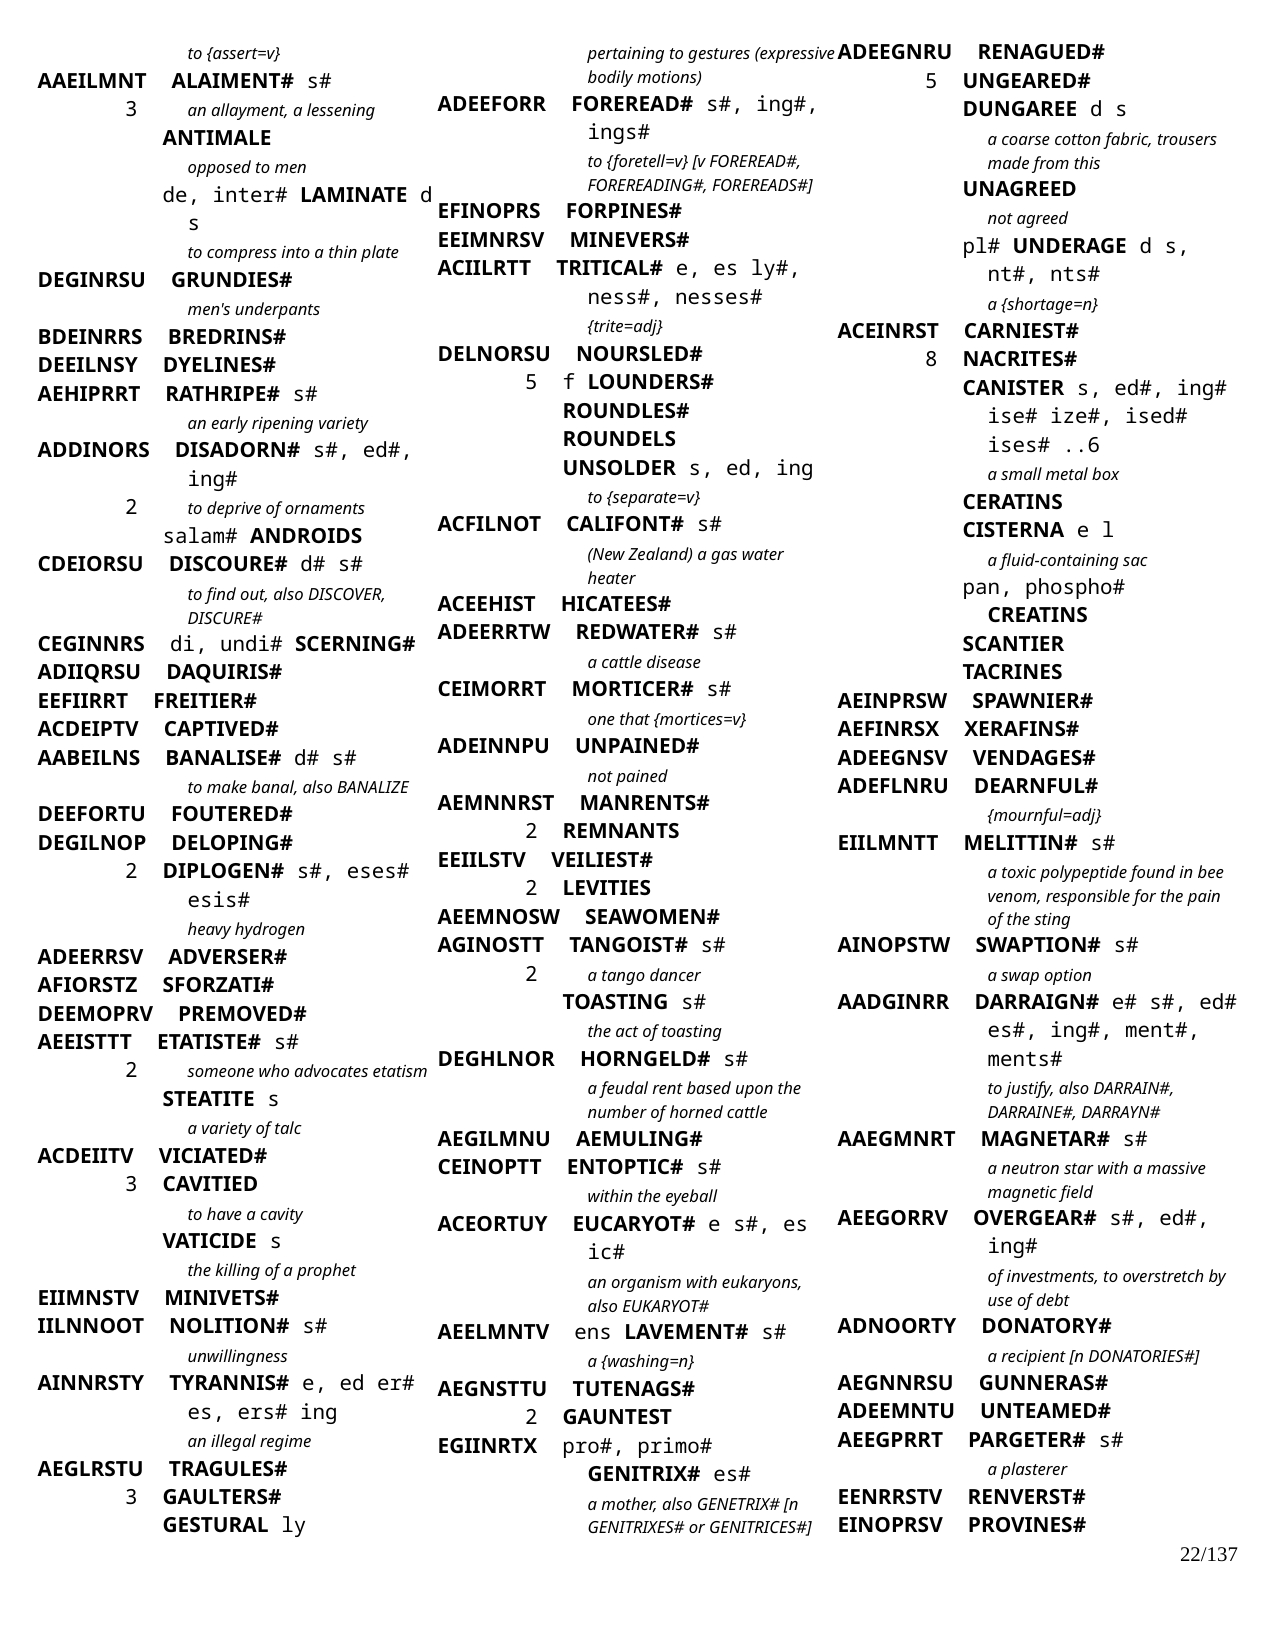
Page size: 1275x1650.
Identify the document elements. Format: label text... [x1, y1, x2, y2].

text DEGINRSU GRUNDIES# [37, 265, 437, 293]
text TOASTING s# [437, 987, 837, 1016]
text 5 UNGEARED# [837, 66, 1237, 94]
text the act of toasting [437, 1016, 837, 1044]
text ADEERRSV ADVERSER# [37, 942, 437, 970]
text CEGINNRS di, undi# SCERNING# [37, 629, 437, 657]
text 8 NACRITES# [837, 344, 1237, 373]
text ADEINNPU UNPAINED# [437, 731, 837, 760]
text ADIIQRSU DAQUIRIS# [37, 657, 437, 686]
text AINOPSTW SWAPTION# s# [837, 930, 1237, 959]
text ACIILRTT TRITICAL# e, es ly#, ness#, nesses# [437, 253, 837, 310]
text ANTIMALE [37, 123, 437, 151]
text a cattle disease [437, 646, 837, 674]
text unwillingness [37, 1340, 437, 1368]
text {mournful=adj} [837, 799, 1237, 828]
text ACDEIPTV CAPTIVED# [37, 714, 437, 743]
text AABEILNS BANALISE# d# s# [37, 743, 437, 771]
text to {assert=v} [37, 37, 437, 66]
text UNAGREED [837, 174, 1237, 202]
text AEEGPRRT PARGETER# s# [837, 1425, 1237, 1453]
text ACEORTUY EUCARYOT# e s#, es ic# [437, 1209, 837, 1266]
text ACDEIITV VICIATED# [37, 1141, 437, 1169]
text opposed to men [37, 151, 437, 180]
text CERATINS [837, 487, 1237, 515]
text a mother, also GENETRIX# [n GENITRIXES# or GENITRICES#] [437, 1488, 837, 1539]
text ADEEGNSV VENDAGES# [837, 743, 1237, 771]
text CEIMORRT MORTICER# s# [437, 674, 837, 703]
text a variety of talc [37, 1112, 437, 1141]
text not pained [437, 760, 837, 788]
text men's underpants [37, 293, 437, 322]
text 2 someone who advocates etatism [37, 1056, 437, 1084]
text EINOPRSV PROVINES# [837, 1510, 1237, 1539]
text 2 to deprive of ornaments [37, 492, 437, 521]
text a recipient [n DONATORIES#] [837, 1340, 1237, 1368]
text a toxic polypeptide found in bee venom, responsible for the pain of the sting [837, 856, 1237, 930]
text AFIORSTZ SFORZATI# [37, 970, 437, 999]
text DEGHLNOR HORNGELD# s# [437, 1044, 837, 1072]
text de, inter# LAMINATE d s [37, 180, 437, 237]
text pl# UNDERAGE d s, nt#, nts# [837, 231, 1237, 288]
text a plasterer [837, 1453, 1237, 1482]
text ADNOORTY DONATORY# [837, 1311, 1237, 1340]
text 3 GAULTERS# [37, 1482, 437, 1511]
text a neutron star with a massive magnetic field [837, 1152, 1237, 1203]
text ACFILNOT CALIFONT# s# [437, 509, 837, 538]
text ADEEFORR FOREREAD# s#, ing#, ings# [437, 89, 837, 146]
text UNSOLDER s, ed, ing [437, 453, 837, 481]
text 2 GAUNTEST [437, 1402, 837, 1431]
text DEEILNSY DYELINES# [37, 350, 437, 379]
text EIILMNTT MELITTIN# s# [837, 828, 1237, 856]
text a coarse cotton fabric, trousers made from this [837, 123, 1237, 174]
text DEEFORTU FOUTERED# [37, 799, 437, 828]
text AEGNNRSU GUNNERAS# [837, 1368, 1237, 1397]
text a small metal box [837, 458, 1237, 487]
text (New Zealand) a gas water heater [437, 538, 837, 589]
text {trite=adj} [437, 310, 837, 339]
text EIIMNSTV MINIVETS# [37, 1283, 437, 1311]
text to justify, also DARRAIN#, DARRAINE#, DARRAYN# [837, 1072, 1237, 1124]
text VATICIDE s [37, 1226, 437, 1254]
text ADEEGNRU RENAGUED# [837, 37, 1237, 66]
text DUNGAREE d s [837, 94, 1237, 123]
text EENRRSTV RENVERST# [837, 1482, 1237, 1510]
text one that {mortices=v} [437, 703, 837, 731]
text EEIILSTV VEILIEST# [437, 845, 837, 873]
text 2 LEVITIES [437, 873, 837, 902]
text AEEMNOSW SEAWOMEN# [437, 902, 837, 930]
text AEELMNTV ens LAVEMENT# s# [437, 1317, 837, 1345]
text ACEINRST CARNIEST# [837, 316, 1237, 344]
text AGINOSTT TANGOIST# s# [437, 930, 837, 959]
text AEGLRSTU TRAGULES# [37, 1454, 437, 1482]
text ADEFLNRU DEARNFUL# [837, 771, 1237, 799]
text a feudal rent based upon the number of horned cattle [437, 1072, 837, 1124]
text to have a cavity [37, 1198, 437, 1226]
text AEMNNRST MANRENTS# [437, 788, 837, 817]
text 2 REMNANTS [437, 817, 837, 845]
text to {foretell=v} [v FOREREAD#, FOREREADING#, FOREREADS#] [437, 146, 837, 197]
text TACRINES [837, 657, 1237, 686]
text EEFIIRRT FREITIER# [37, 686, 437, 714]
text ADEERRTW REDWATER# s# [437, 617, 837, 646]
text an organism with eukaryons, also EUKARYOT# [437, 1266, 837, 1317]
text 3 an allayment, a lessening [37, 94, 437, 123]
text AINNRSTY TYRANNIS# e, ed er# es, ers# ing [37, 1368, 437, 1425]
text CEINOPTT ENTOPTIC# s# [437, 1152, 837, 1181]
text to make banal, also BANALIZE [37, 771, 437, 799]
text AEFINRSX XERAFINS# [837, 714, 1237, 743]
text ADEEMNTU UNTEAMED# [837, 1397, 1237, 1425]
text EEIMNRSV MINEVERS# [437, 225, 837, 253]
text SCANTIER [837, 629, 1237, 657]
text AEEGORRV OVERGEAR# s#, ed#, ing# [837, 1203, 1237, 1260]
text an illegal regime [37, 1425, 437, 1454]
text 2 DIPLOGEN# s#, eses# esis# [37, 856, 437, 913]
text STEATITE s [37, 1084, 437, 1112]
text 3 CAVITIED [37, 1169, 437, 1198]
text AEGNSTTU TUTENAGS# [437, 1374, 837, 1402]
text AEINPRSW SPAWNIER# [837, 686, 1237, 714]
text 5 f LOUNDERS# [437, 367, 837, 396]
text heavy hydrogen [37, 913, 437, 942]
text ROUNDELS [437, 424, 837, 453]
text EFINOPRS FORPINES# [437, 197, 837, 225]
text within the eyeball [437, 1181, 837, 1209]
text ROUNDLES# [437, 396, 837, 424]
text an early ripening variety [37, 407, 437, 436]
text EGIINRTX pro#, primo# GENITRIX# es# [437, 1431, 837, 1488]
text AAEGMNRT MAGNETAR# s# [837, 1124, 1237, 1152]
text to {separate=v} [437, 481, 837, 509]
text CISTERNA e l [837, 515, 1237, 544]
text pertaining to gestures (expressive bodily motions) [437, 37, 837, 89]
text not agreed [837, 202, 1237, 231]
text pan, phospho# CREATINS [837, 572, 1237, 629]
text DEEMOPRV PREMOVED# [37, 999, 437, 1027]
text a fluid-containing sac [837, 544, 1237, 572]
text DEGILNOP DELOPING# [37, 828, 437, 856]
text AAEILMNT ALAIMENT# s# [37, 66, 437, 94]
text salam# ANDROIDS [37, 521, 437, 549]
text of investments, to overstretch by use of debt [837, 1260, 1237, 1311]
text to compress into a thin plate [37, 237, 437, 265]
text a swap option [837, 959, 1237, 987]
text a {washing=n} [437, 1345, 837, 1374]
text AEEISTTT ETATISTE# s# [37, 1027, 437, 1056]
text AEHIPRRT RATHRIPE# s# [37, 379, 437, 407]
text ADDINORS DISADORN# s#, ed#, ing# [37, 436, 437, 492]
text to find out, also DISCOVER, DISCURE# [37, 578, 437, 629]
text AADGINRR DARRAIGN# e# s#, ed# es#, ing#, ment#, ments# [837, 987, 1237, 1072]
text CDEIORSU DISCOURE# d# s# [37, 549, 437, 578]
text CANISTER s, ed#, ing# ise# ize#, ised# ises# ..6 [837, 373, 1237, 458]
text IILNNOOT NOLITION# s# [37, 1311, 437, 1340]
text the killing of a prophet [37, 1254, 437, 1283]
text GESTURAL ly [37, 1511, 437, 1539]
text AEGILMNU AEMULING# [437, 1124, 837, 1152]
text a {shortage=n} [837, 288, 1237, 316]
text 2 a tango dancer [437, 959, 837, 987]
text DELNORSU NOURSLED# [437, 339, 837, 367]
text ACEEHIST HICATEES# [437, 589, 837, 617]
text BDEINRRS BREDRINS# [37, 322, 437, 350]
